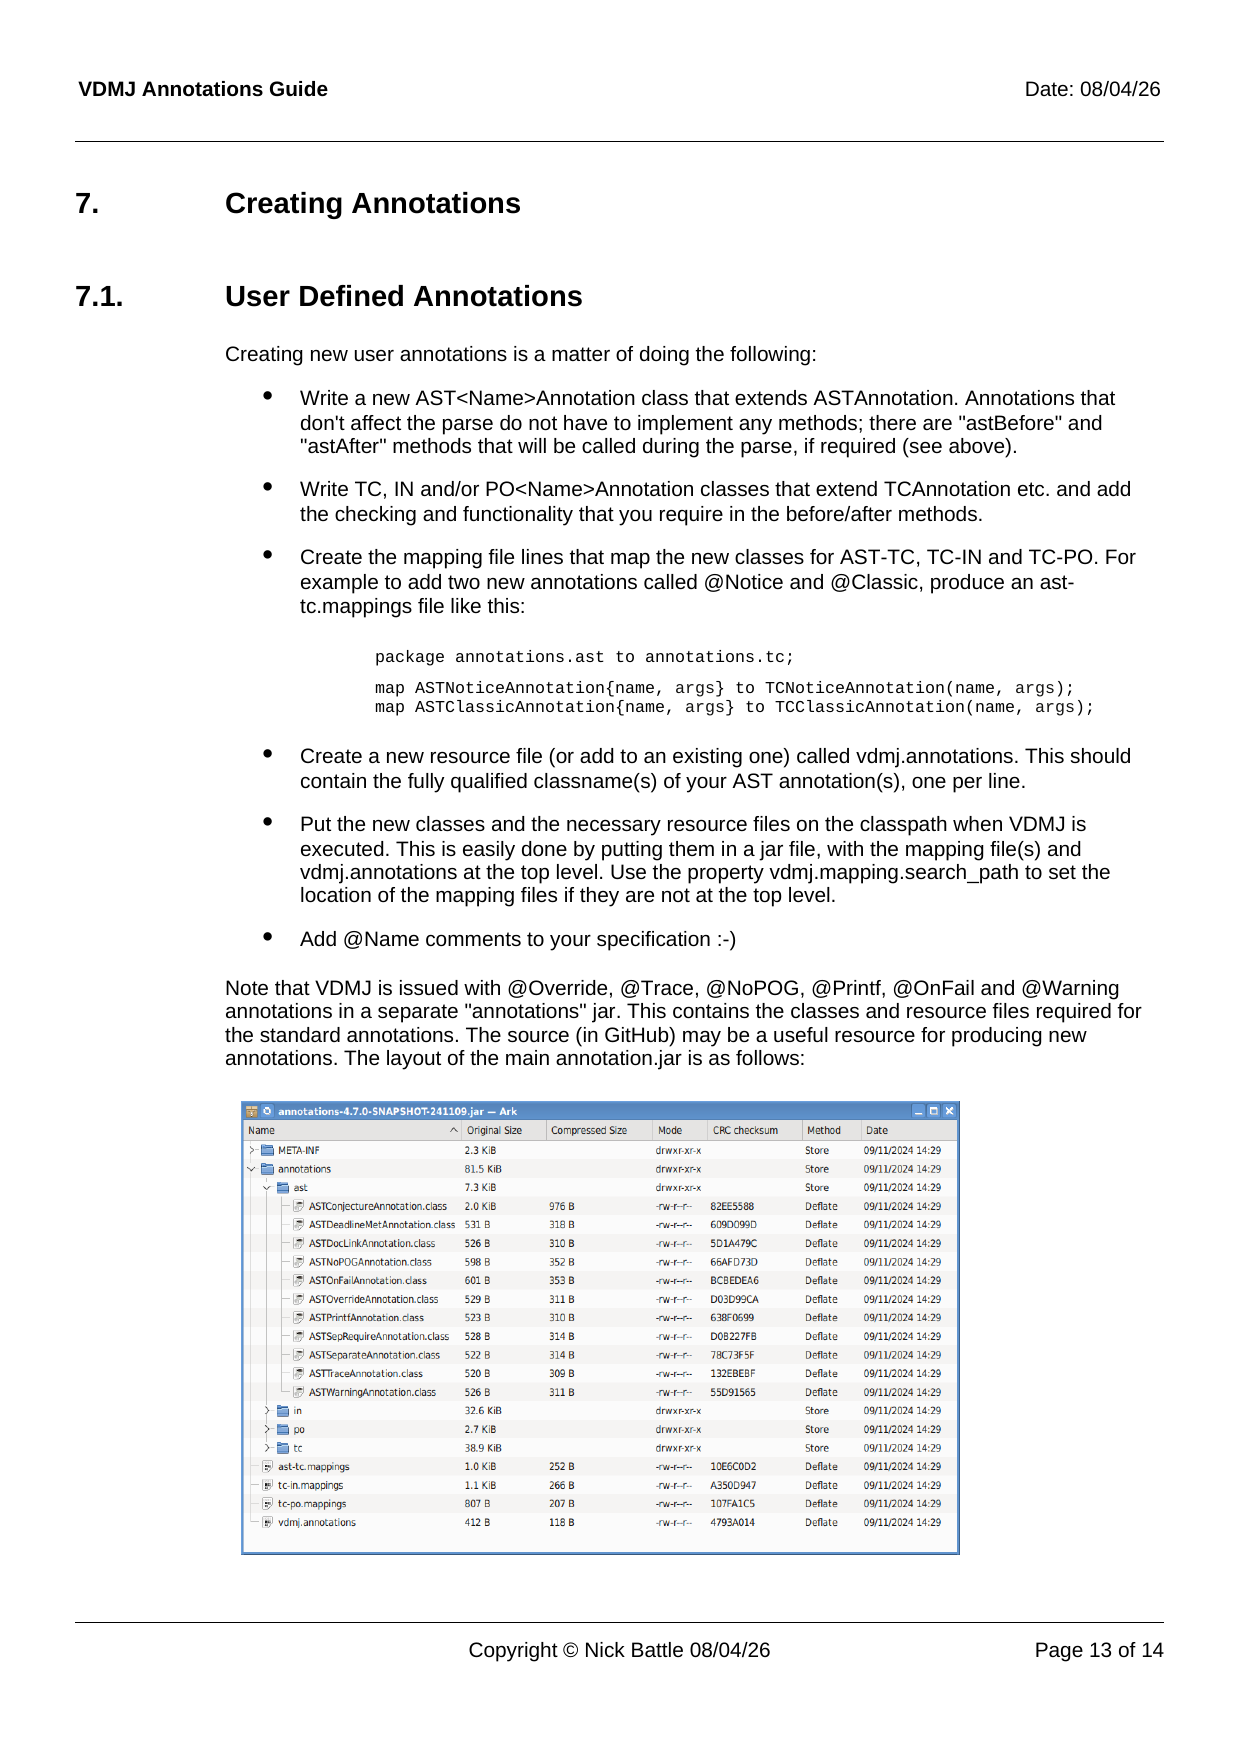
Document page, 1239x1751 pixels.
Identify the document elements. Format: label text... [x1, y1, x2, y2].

text Creating new user annotations is a matter of doing the following: [225, 343, 1164, 366]
list Create the mapping file lines that map the new classes for AST-TC, TC-IN and TC-PO. For example to add two new annotations called @Notice and @Classic, produce an ast-tc.mappings file like this: [262, 538, 1164, 617]
picture [241, 1101, 960, 1555]
text package annotations.ast to annotations.tc; [375, 630, 1164, 668]
list Put the new classes and the necessary resource files on the classpath when VDMJ is executed. This is easily done by putting them in a jar file, with the mapping file(s) and vdmj.annotations at the top level. Use the property vdmj.mapping.search_path to set the location of the mapping files if they are not at the top level. [262, 805, 1164, 907]
list Add @Name comments to your specification :-) [262, 920, 1164, 952]
text map ASTNoticeAnnotation{name, args} to TCNoticeAnnotation(name, args); [375, 680, 1164, 699]
subtitle Creating Annotations [75, 187, 1164, 220]
text map ASTClassicAnnotation{name, args} to TCClassicAnnotation(name, args); [375, 699, 1164, 718]
text Note that VDMJ is issued with @Override, @Trace, @NoPOG, @Printf, @OnFail and @Warning annotations in a separate "annotations" jar. This contains the classes and resource files required for the standard annotations. The source (in GitHub) may be a useful resource for producing new annotations. The layout of the main annotation.jar is as follows: [225, 977, 1164, 1069]
list Write TC, IN and/or PO<Name>Annotation classes that extend TCAnnotation etc. and add the checking and functionality that you require in the before/after methods. [262, 470, 1164, 526]
list Create a new resource file (or add to an existing one) called vdmj.annotations. This should contain the fully qualified classname(s) of your AST annotation(s), one per line. [262, 737, 1164, 792]
subtitle User Defined Annotations [75, 280, 1164, 313]
list Write a new AST<Name>Annotation class that extends ASTAnnotation. Annotations that don't affect the parse do not have to implement any methods; there are "astBefore" and "astAfter" methods that will be called during the parse, if required (see above). [262, 378, 1164, 457]
